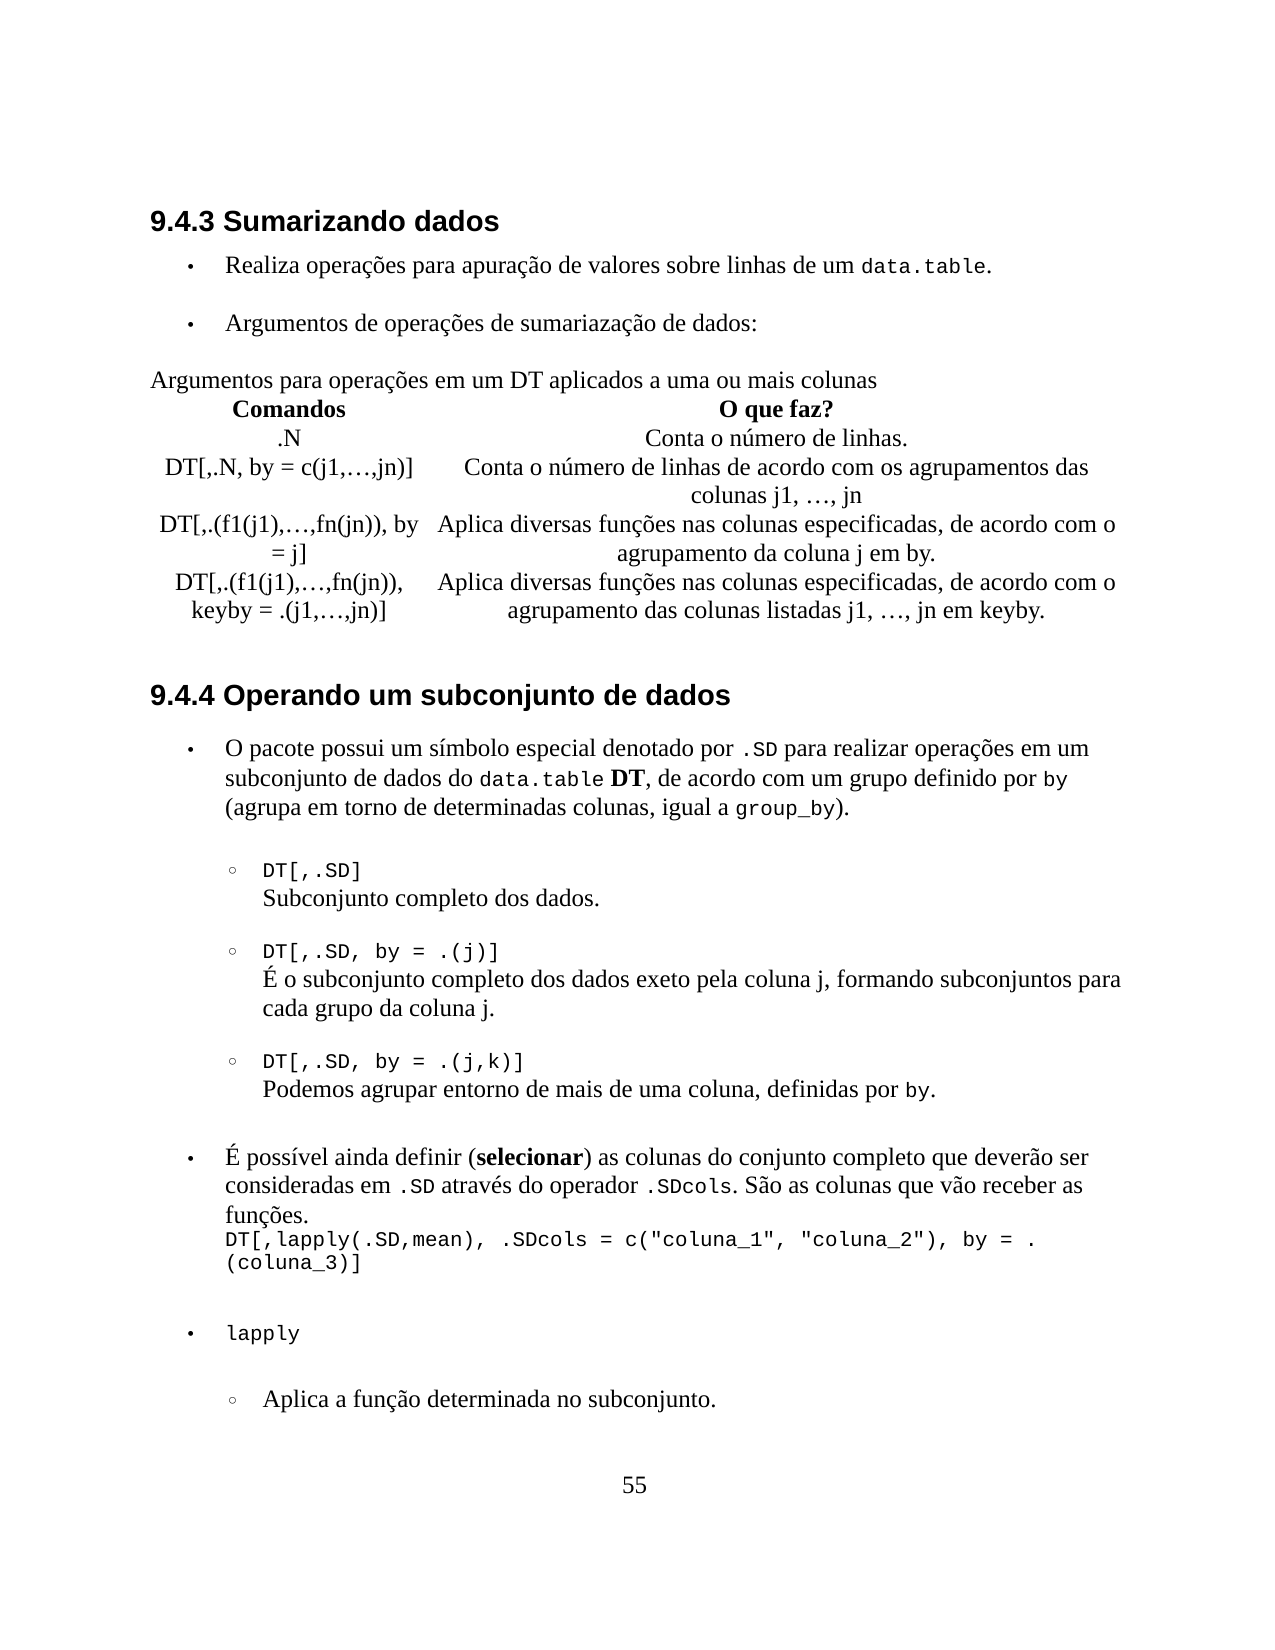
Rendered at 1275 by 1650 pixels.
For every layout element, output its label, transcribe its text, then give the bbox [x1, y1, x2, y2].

list O pacote possui um símbolo especial denotado por .SD para realizar operações em um subconjunto de dados do data.table DT, de acordo com um grupo definido por by (agrupa em torno de determinadas colunas, igual a group_by). [187, 733, 1125, 851]
list lapply [187, 1323, 1125, 1375]
list É possível ainda definir (selecionar) as colunas do conjunto completo que deverão ser consideradas em .SD através do operador .SDcols. São as colunas que vão receber as funções. DT[,lapply(.SD,mean), .SDcols = c("coluna_1", "coluna_2"), by = .(coluna_3)] [187, 1142, 1125, 1305]
table_header O que faz? [428, 394, 1125, 423]
list DT[,.SD, by = .(j)] É o subconjunto completo dos dados exeto pela coluna j, formando subconjuntos para cada grupo da coluna j. [225, 941, 1125, 1051]
subtitle 9.4.3 Sumarizando dados [150, 204, 1125, 237]
list DT[,.SD, by = .(j,k)] Podemos agrupar entorno de mais de uma coluna, definidas por by. [225, 1051, 1125, 1133]
list Realiza operações para apuração de valores sobre linhas de um data.table. [187, 250, 1125, 308]
list Aplica a função determinada no subconjunto. [225, 1384, 1125, 1413]
list Argumentos de operações de sumariazação de dados: [187, 308, 1125, 366]
table_cell DT[,.(f1(j1),…,fn(jn)), keyby = .(j1,…,jn)] [150, 567, 428, 624]
table_cell Aplica diversas funções nas colunas especificadas, de acordo com o agrupamento das colunas listadas j1, …, jn em keyby. [428, 567, 1125, 624]
list DT[,.SD] Subconjunto completo dos dados. [225, 859, 1125, 941]
table_cell Conta o número de linhas. [428, 423, 1125, 452]
table_cell .N [150, 423, 428, 452]
table_cell Conta o número de linhas de acordo com os agrupamentos das colunas j1, …, jn [428, 452, 1125, 509]
table_cell DT[,.N, by = c(j1,…,jn)] [150, 452, 428, 509]
text Argumentos para operações em um DT aplicados a uma ou mais colunas [150, 366, 1125, 394]
table_cell Aplica diversas funções nas colunas especificadas, de acordo com o agrupamento da coluna j em by. [428, 509, 1125, 567]
table_cell DT[,.(f1(j1),…,fn(jn)), by = j] [150, 509, 428, 567]
table_header Comandos [150, 394, 428, 423]
subtitle 9.4.4 Operando um subconjunto de dados [150, 678, 1125, 712]
